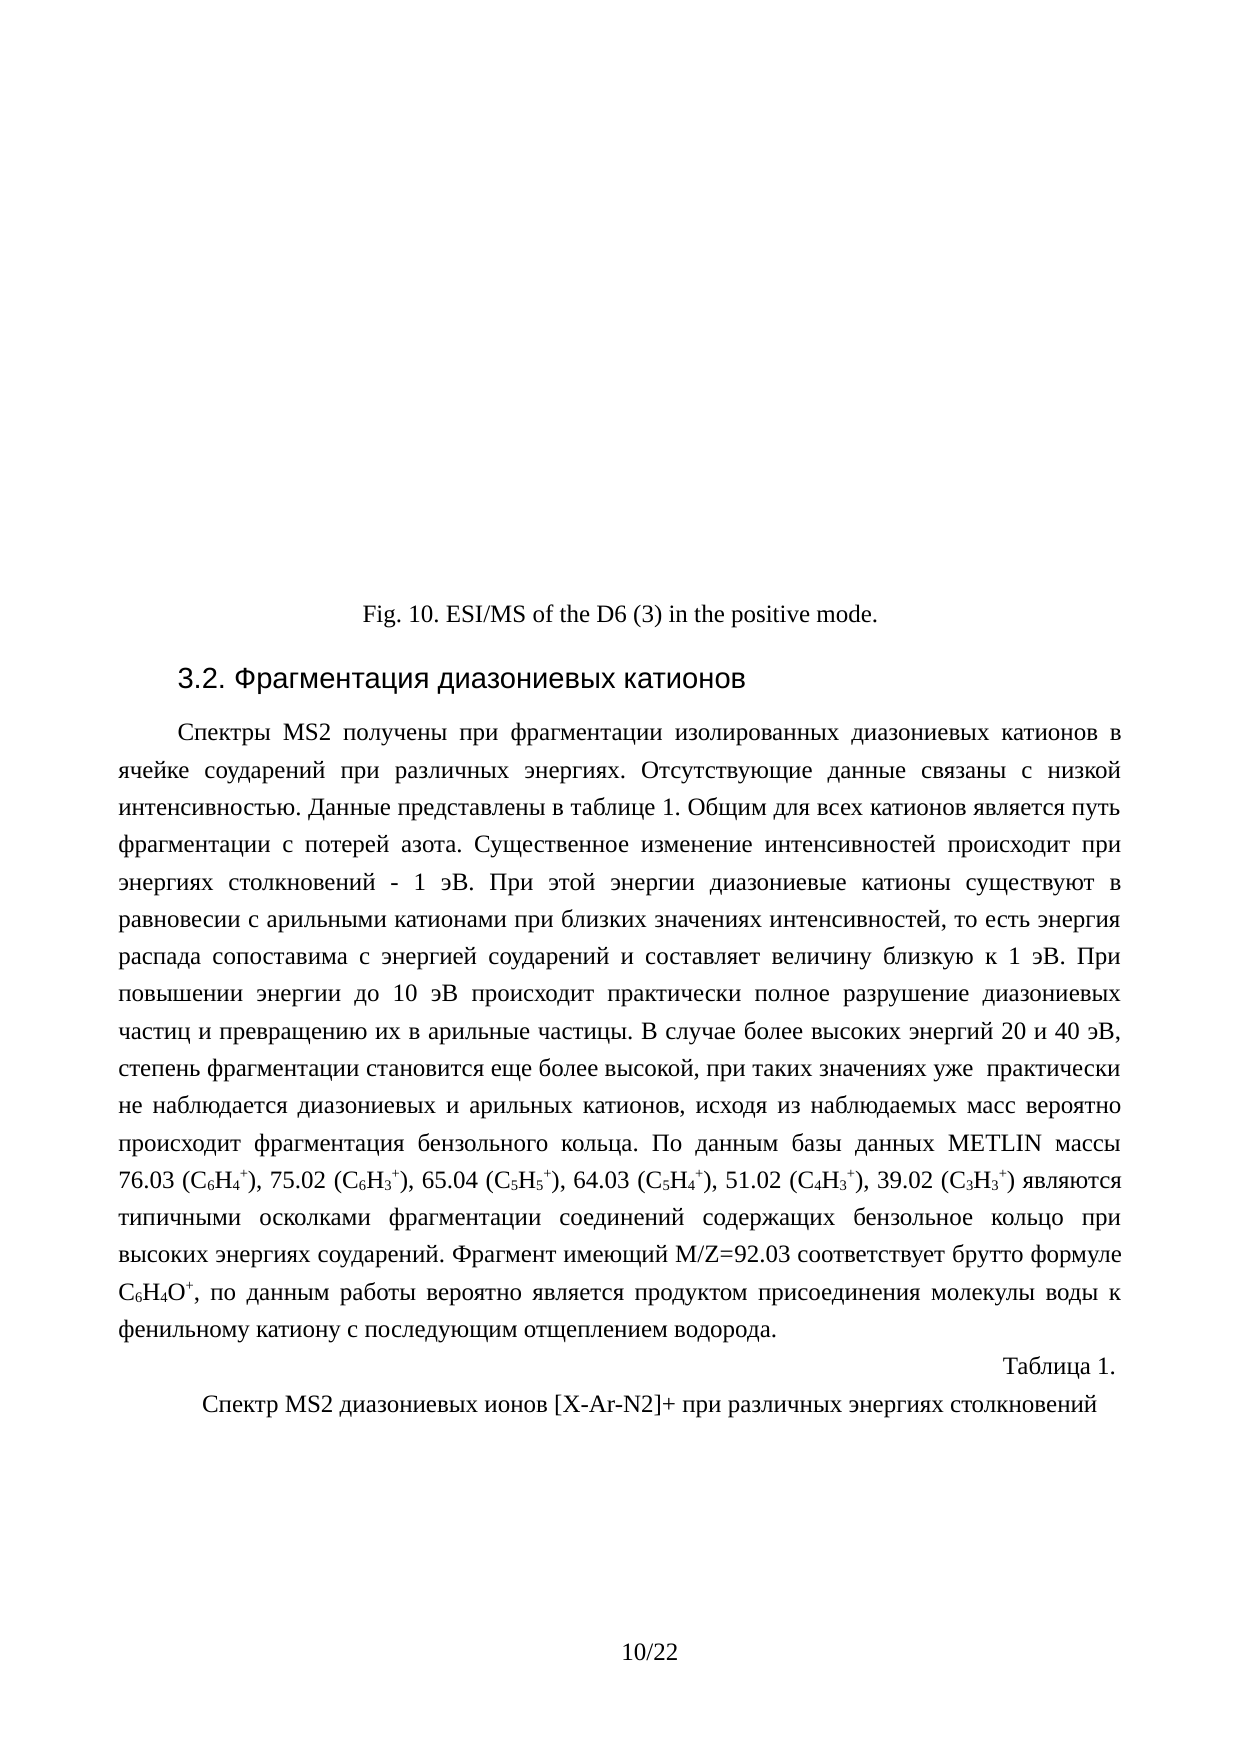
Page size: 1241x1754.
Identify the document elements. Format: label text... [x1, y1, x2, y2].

text Таблица 1. [118, 1351, 1122, 1380]
text Спектры MS2 получены при фрагментации изолированных диазониевых катионов в ячейке соударений при различных энергиях. Отсутствующие данные связаны с низкой интенсивностью. Данные представлены в таблице 1. Общим для всех катионов является путь фрагментации с потерей азота. Существенное изменение интенсивностей происходит при энергиях столкновений - 1 эВ. При этой энергии диазониевые катионы существуют в равновесии с арильными катионами при близких значениях интенсивностей, то есть энергия распада сопоставима с энергией соударений и составляет величину близкую к 1 эВ. При повышении энергии до 10 эВ происходит практически полное разрушение диазониевых частиц и превращению их в арильные частицы. В случае более высоких энергий 20 и 40 эВ, степень фрагментации становится еще более высокой, при таких значениях уже практически не наблюдается диазониевых и арильных катионов, исходя из наблюдаемых масс вероятно происходит фрагментация бензольного кольца. По данным базы данных METLIN массы 76.03 (C6H4+), 75.02 (C6H3+), 65.04 (C5H5+), 64.03 (C5H4+), 51.02 (C4H3+), 39.02 (C3H3+) являются типичными осколками фрагментации соединений содержащих бензольное кольцо при высоких энергиях соударений. Фрагмент имеющий M/Z=92.03 соответствует брутто формуле C6H4O+, по данным работы вероятно является продуктом присоединения молекулы воды к фенильному катиону с последующим отщеплением водорода. [118, 717, 1122, 1343]
subtitle 3.2. Фрагментация диазониевых катионов [177, 661, 1122, 695]
text Спектр MS2 диазониевых ионов [X-Ar-N2]+ при различных энергиях столкновений [118, 1389, 1122, 1417]
text Fig. 10. ESI/MS of the D6 (3) in the positive mode. [118, 599, 1122, 628]
